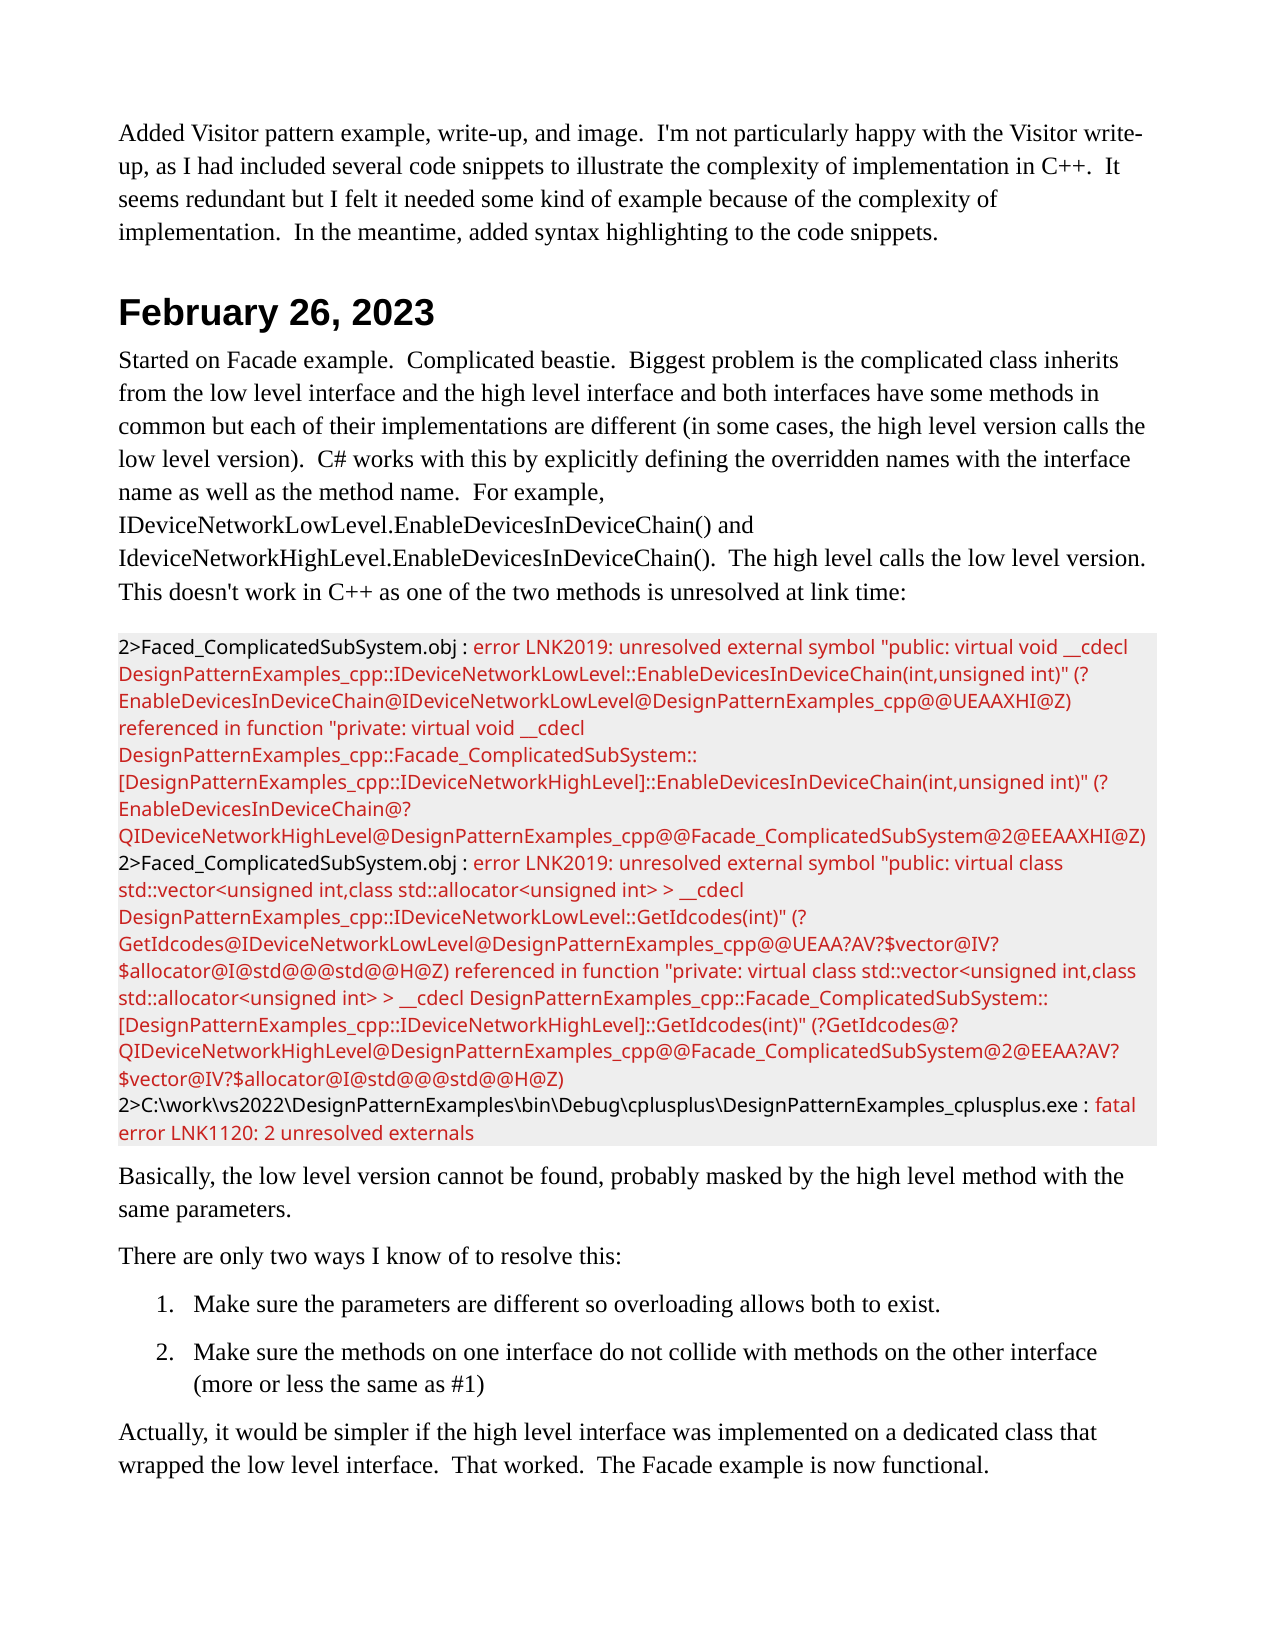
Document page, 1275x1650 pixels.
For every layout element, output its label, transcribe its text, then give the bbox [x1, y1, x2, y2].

text Actually, it would be simpler if the high level interface was implemented on a dedicated class that wrapped the low level interface. That worked. The Facade example is now functional. [118, 1417, 1157, 1479]
subtitle February 26, 2023 [118, 290, 1157, 333]
text There are only two ways I know of to resolve this: [118, 1241, 1157, 1270]
text Added Visitor pattern example, write-up, and image. I'm not particularly happy with the Visitor write-up, as I had included several code snippets to illustrate the complexity of implementation in C++. It seems redundant but I felt it needed some kind of example because of the complexity of implementation. In the meantime, added syntax highlighting to the code snippets. [118, 118, 1157, 246]
text 2>Faced_ComplicatedSubSystem.obj : error LNK2019: unresolved external symbol "public: virtual class std::vector<unsigned int,class std::allocator<unsigned int> > __cdecl DesignPatternExamples_cpp::IDeviceNetworkLowLevel::GetIdcodes(int)" (?GetIdcodes@IDeviceNetworkLowLevel@DesignPatternExamples_cpp@@UEAA?AV?$vector@IV?$allocator@I@std@@@std@@H@Z) referenced in function "private: virtual class std::vector<unsigned int,class std::allocator<unsigned int> > __cdecl DesignPatternExamples_cpp::Facade_ComplicatedSubSystem::[DesignPatternExamples_cpp::IDeviceNetworkHighLevel]::GetIdcodes(int)" (?GetIdcodes@?QIDeviceNetworkHighLevel@DesignPatternExamples_cpp@@Facade_ComplicatedSubSystem@2@EEAA?AV?$vector@IV?$allocator@I@std@@@std@@H@Z) [118, 849, 1157, 1092]
text 2>C:\work\vs2022\DesignPatternExamples\bin\Debug\cplusplus\DesignPatternExamples_cplusplus.exe : fatal error LNK1120: 2 unresolved externals [118, 1092, 1157, 1146]
text Basically, the low level version cannot be found, probably masked by the high level method with the same parameters. [118, 1161, 1157, 1222]
text 2>Faced_ComplicatedSubSystem.obj : error LNK2019: unresolved external symbol "public: virtual void __cdecl DesignPatternExamples_cpp::IDeviceNetworkLowLevel::EnableDevicesInDeviceChain(int,unsigned int)" (?EnableDevicesInDeviceChain@IDeviceNetworkLowLevel@DesignPatternExamples_cpp@@UEAAXHI@Z) referenced in function "private: virtual void __cdecl DesignPatternExamples_cpp::Facade_ComplicatedSubSystem::[DesignPatternExamples_cpp::IDeviceNetworkHighLevel]::EnableDevicesInDeviceChain(int,unsigned int)" (?EnableDevicesInDeviceChain@?QIDeviceNetworkHighLevel@DesignPatternExamples_cpp@@Facade_ComplicatedSubSystem@2@EEAAXHI@Z) [118, 633, 1157, 849]
list Make sure the methods on one interface do not collide with methods on the other interface (more or less the same as #1) [156, 1337, 1157, 1398]
text Started on Facade example. Complicated beastie. Biggest problem is the complicated class inherits from the low level interface and the high level interface and both interfaces have some methods in common but each of their implementations are different (in some cases, the high level version calls the low level version). C# works with this by explicitly defining the overridden names with the interface name as well as the method name. For example, IDeviceNetworkLowLevel.EnableDevicesInDeviceChain() and IdeviceNetworkHighLevel.EnableDevicesInDeviceChain(). The high level calls the low level version. This doesn't work in C++ as one of the two methods is unresolved at link time: [118, 345, 1157, 605]
list Make sure the parameters are different so overloading allows both to exist. [156, 1289, 1157, 1318]
